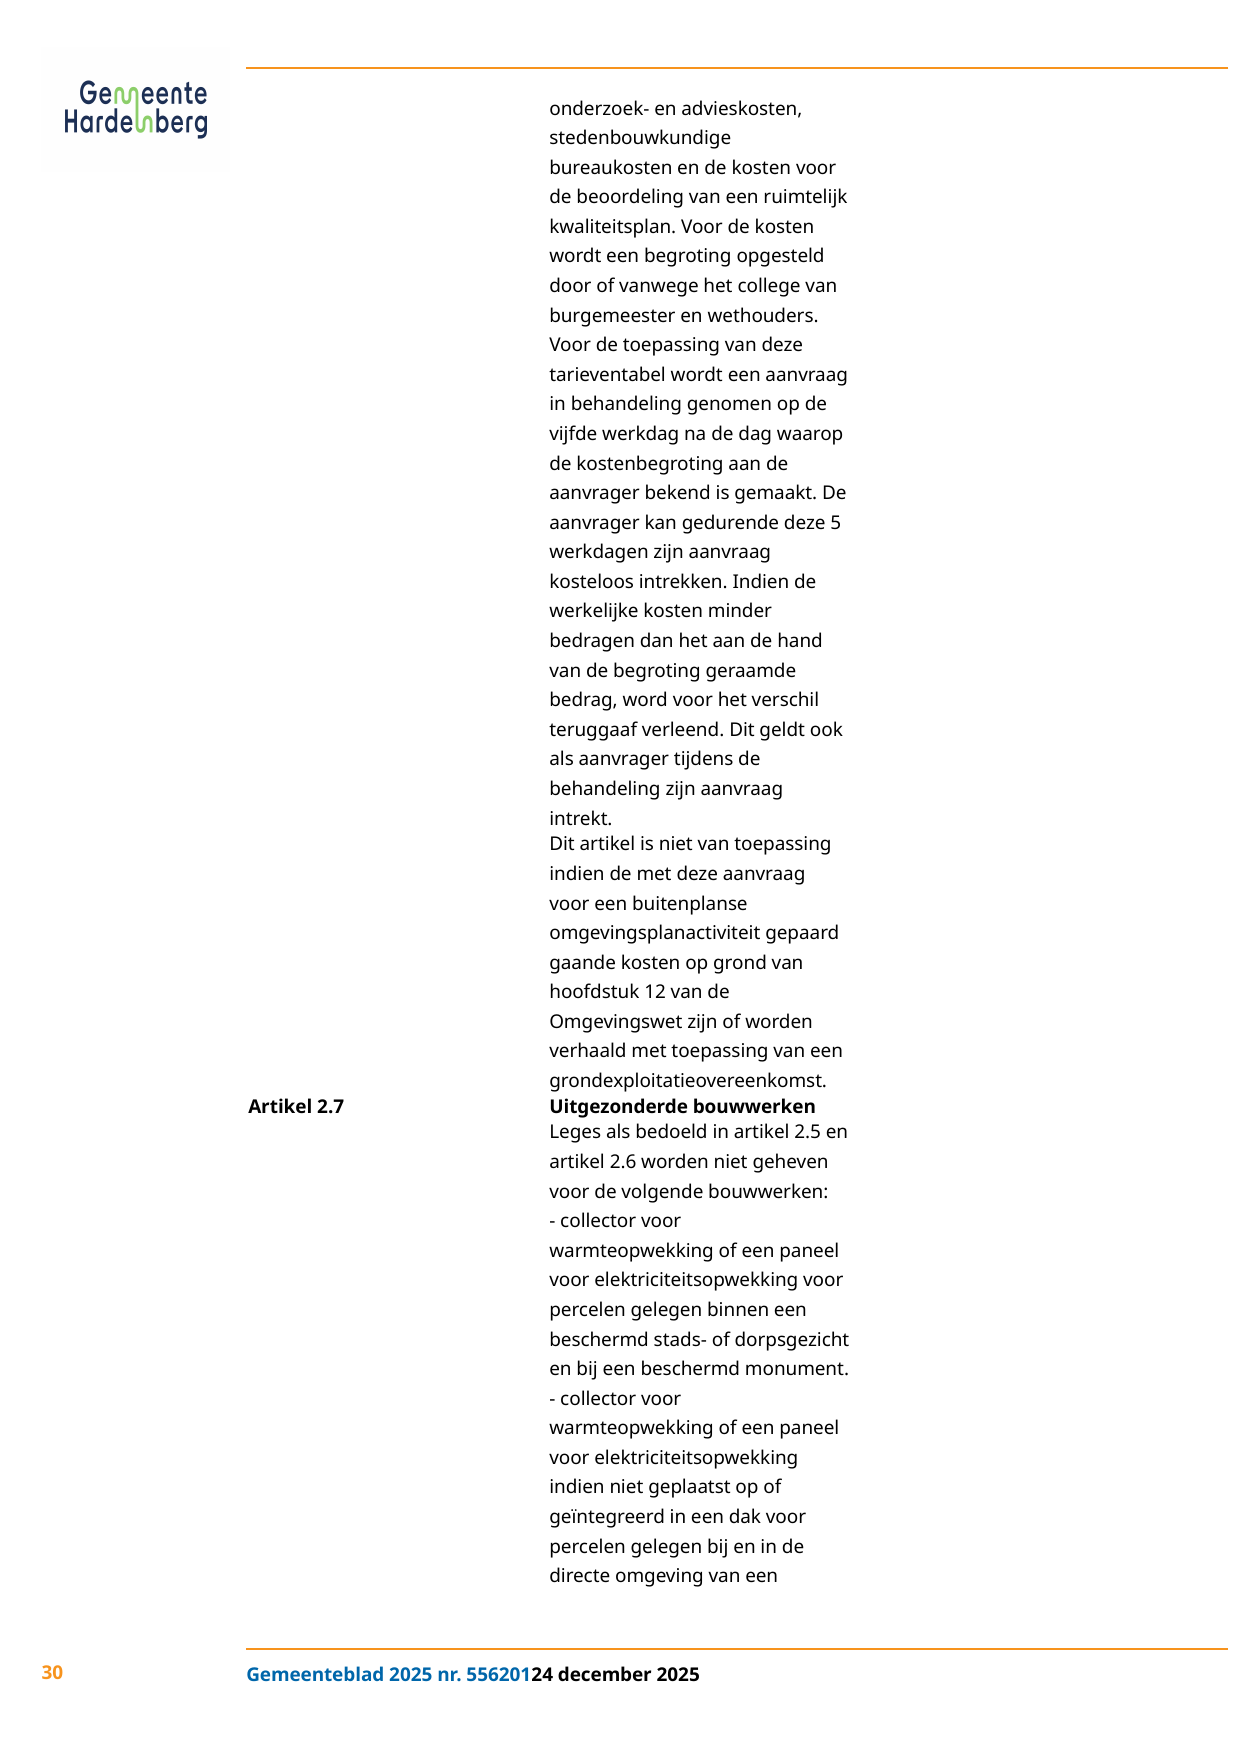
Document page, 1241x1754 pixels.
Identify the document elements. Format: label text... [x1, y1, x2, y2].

table_cell [248, 1119, 549, 1588]
table_cell [850, 831, 1152, 1093]
table_cell [850, 1093, 1152, 1119]
table_cell Dit artikel is niet van toepassing indien de met deze aanvraag voor een buitenplanse omgevingsplanactiviteit gepaard gaande kosten op grond van hoofdstuk 12 van de Omgevingswet zijn of worden verhaald met toepassing van een grondexploitatieovereenkomst. [549, 831, 850, 1093]
table_cell Artikel 2.7 [248, 1093, 549, 1119]
table_cell [850, 1119, 1152, 1588]
picture [41, 47, 231, 172]
table_cell Uitgezonderde bouwwerken [549, 1093, 850, 1119]
table_cell [248, 831, 549, 1093]
table_cell Leges als bedoeld in artikel 2.5 en artikel 2.6 worden niet geheven voor de volgende bouwwerken: - collector voor warmteopwekking of een paneel voor elektriciteitsopwekking voor percelen gelegen binnen een beschermd stads- of dorpsgezicht en bij een beschermd monument. - collector voor warmteopwekking of een paneel voor elektriciteitsopwekking indien niet geplaatst op of geïntegreerd in een dak voor percelen gelegen bij en in de directe omgeving van een [549, 1119, 850, 1588]
table_cell onderzoek- en advieskosten, stedenbouwkundige bureaukosten en de kosten voor de beoordeling van een ruimtelijk kwaliteitsplan. Voor de kosten wordt een begroting opgesteld door of vanwege het college van burgemeester en wethouders. Voor de toepassing van deze tarieventabel wordt een aanvraag in behandeling genomen op de vijfde werkdag na de dag waarop de kostenbegroting aan de aanvrager bekend is gemaakt. De aanvrager kan gedurende deze 5 werkdagen zijn aanvraag kosteloos intrekken. Indien de werkelijke kosten minder bedragen dan het aan de hand van de begroting geraamde bedrag, word voor het verschil teruggaaf verleend. Dit geldt ook als aanvrager tijdens de behandeling zijn aanvraag intrekt. [549, 95, 850, 831]
table_cell [850, 95, 1152, 831]
table_cell [248, 95, 549, 831]
